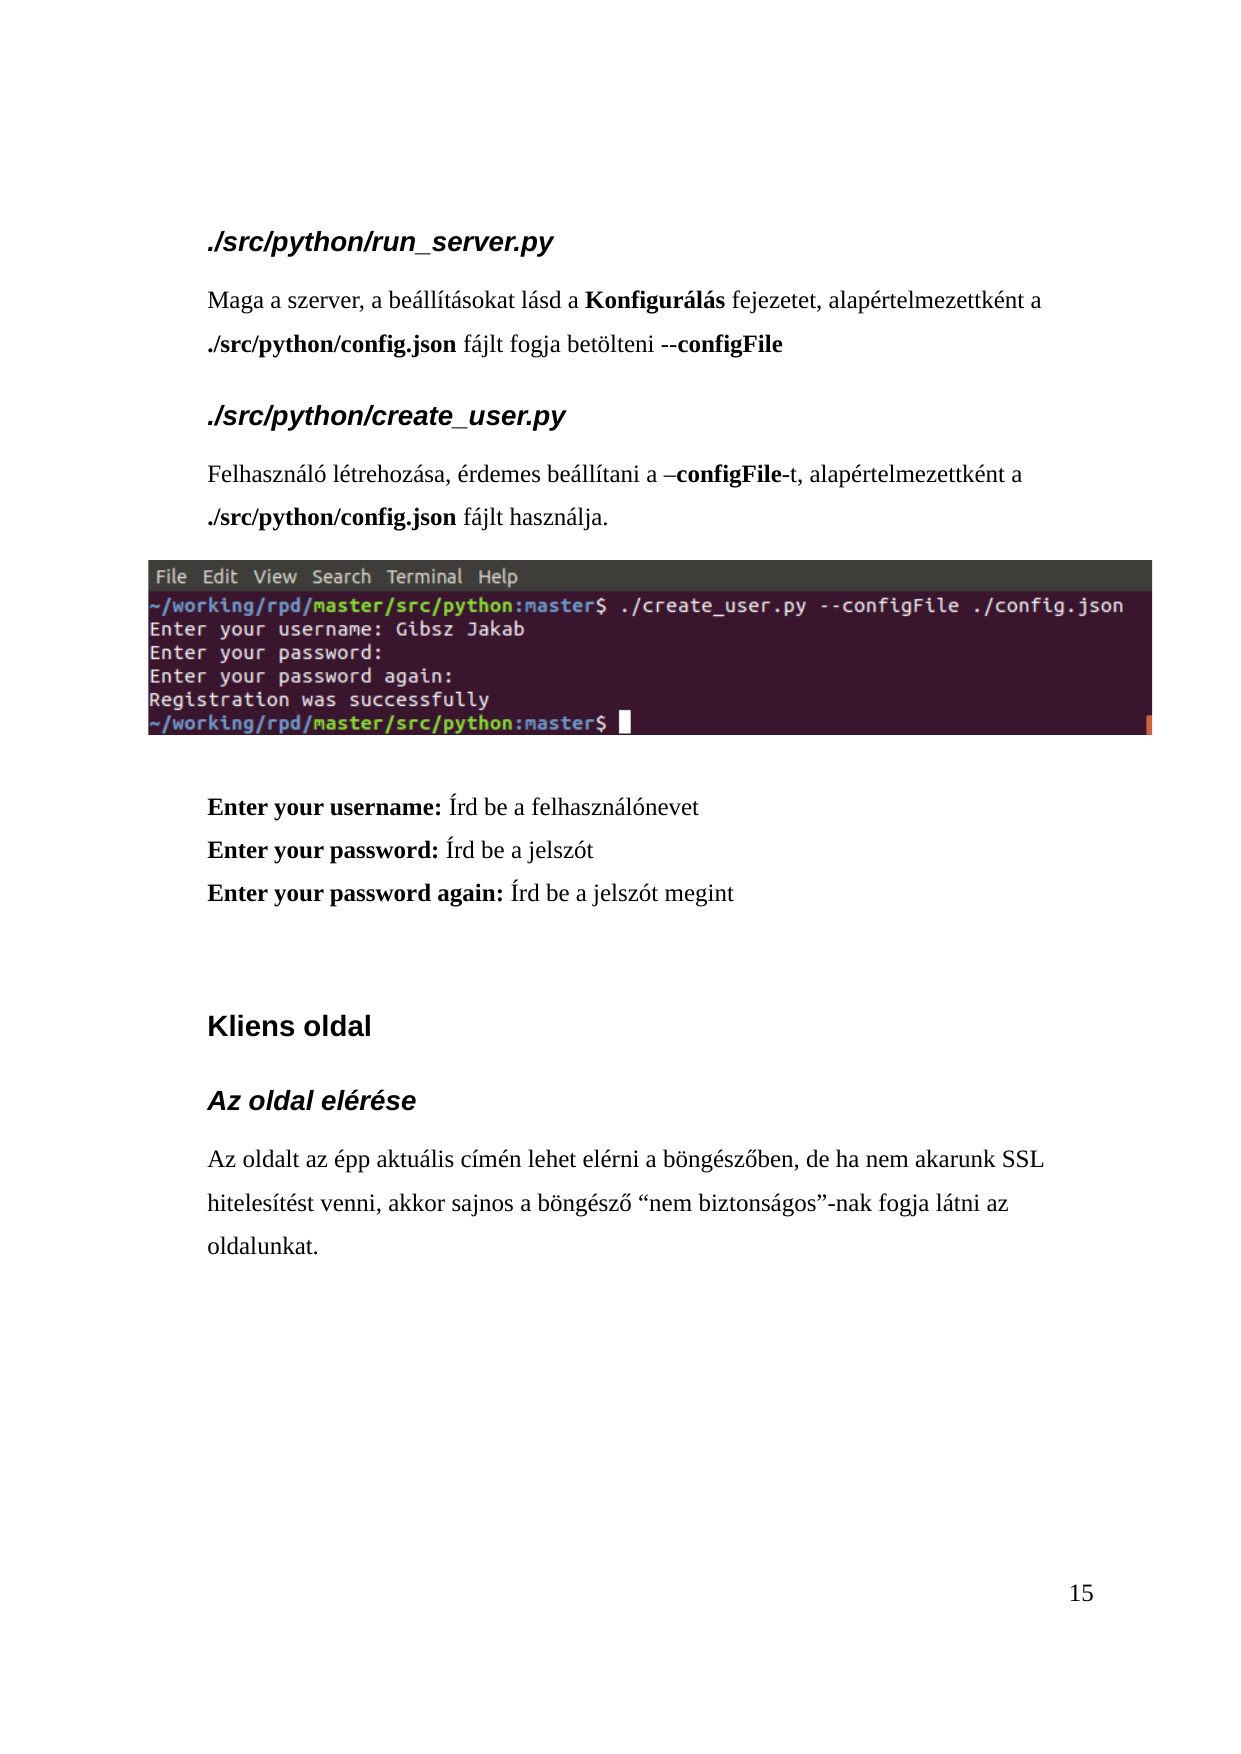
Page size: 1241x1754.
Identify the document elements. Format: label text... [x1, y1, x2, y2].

subtitle ./src/python/run_server.py [207, 225, 1093, 257]
subtitle Kliens oldal [207, 1008, 1093, 1042]
subtitle ./src/python/create_user.py [207, 399, 1093, 431]
text Felhasználó létrehozása, érdemes beállítani a –configFile-t, alapértelmezettként a ./src/python/config.json fájlt használja. [207, 459, 1093, 531]
text Maga a szerver, a beállításokat lásd a Konfigurálás fejezetet, alapértelmezettként a ./src/python/config.json fájlt fogja betölteni --configFile [207, 286, 1093, 357]
subtitle Az oldal elérése [207, 1084, 1093, 1116]
picture [148, 560, 1153, 735]
text Az oldalt az épp aktuális címén lehet elérni a böngészőben, de ha nem akarunk SSL hitelesítést venni, akkor sajnos a böngésző “nem biztonságos”-nak fogja látni az oldalunkat. [207, 1144, 1093, 1259]
text Enter your username: Írd be a felhasználónevet Enter your password: Írd be a jelszót Enter your password again: Írd be a jelszót megint [207, 735, 1093, 907]
